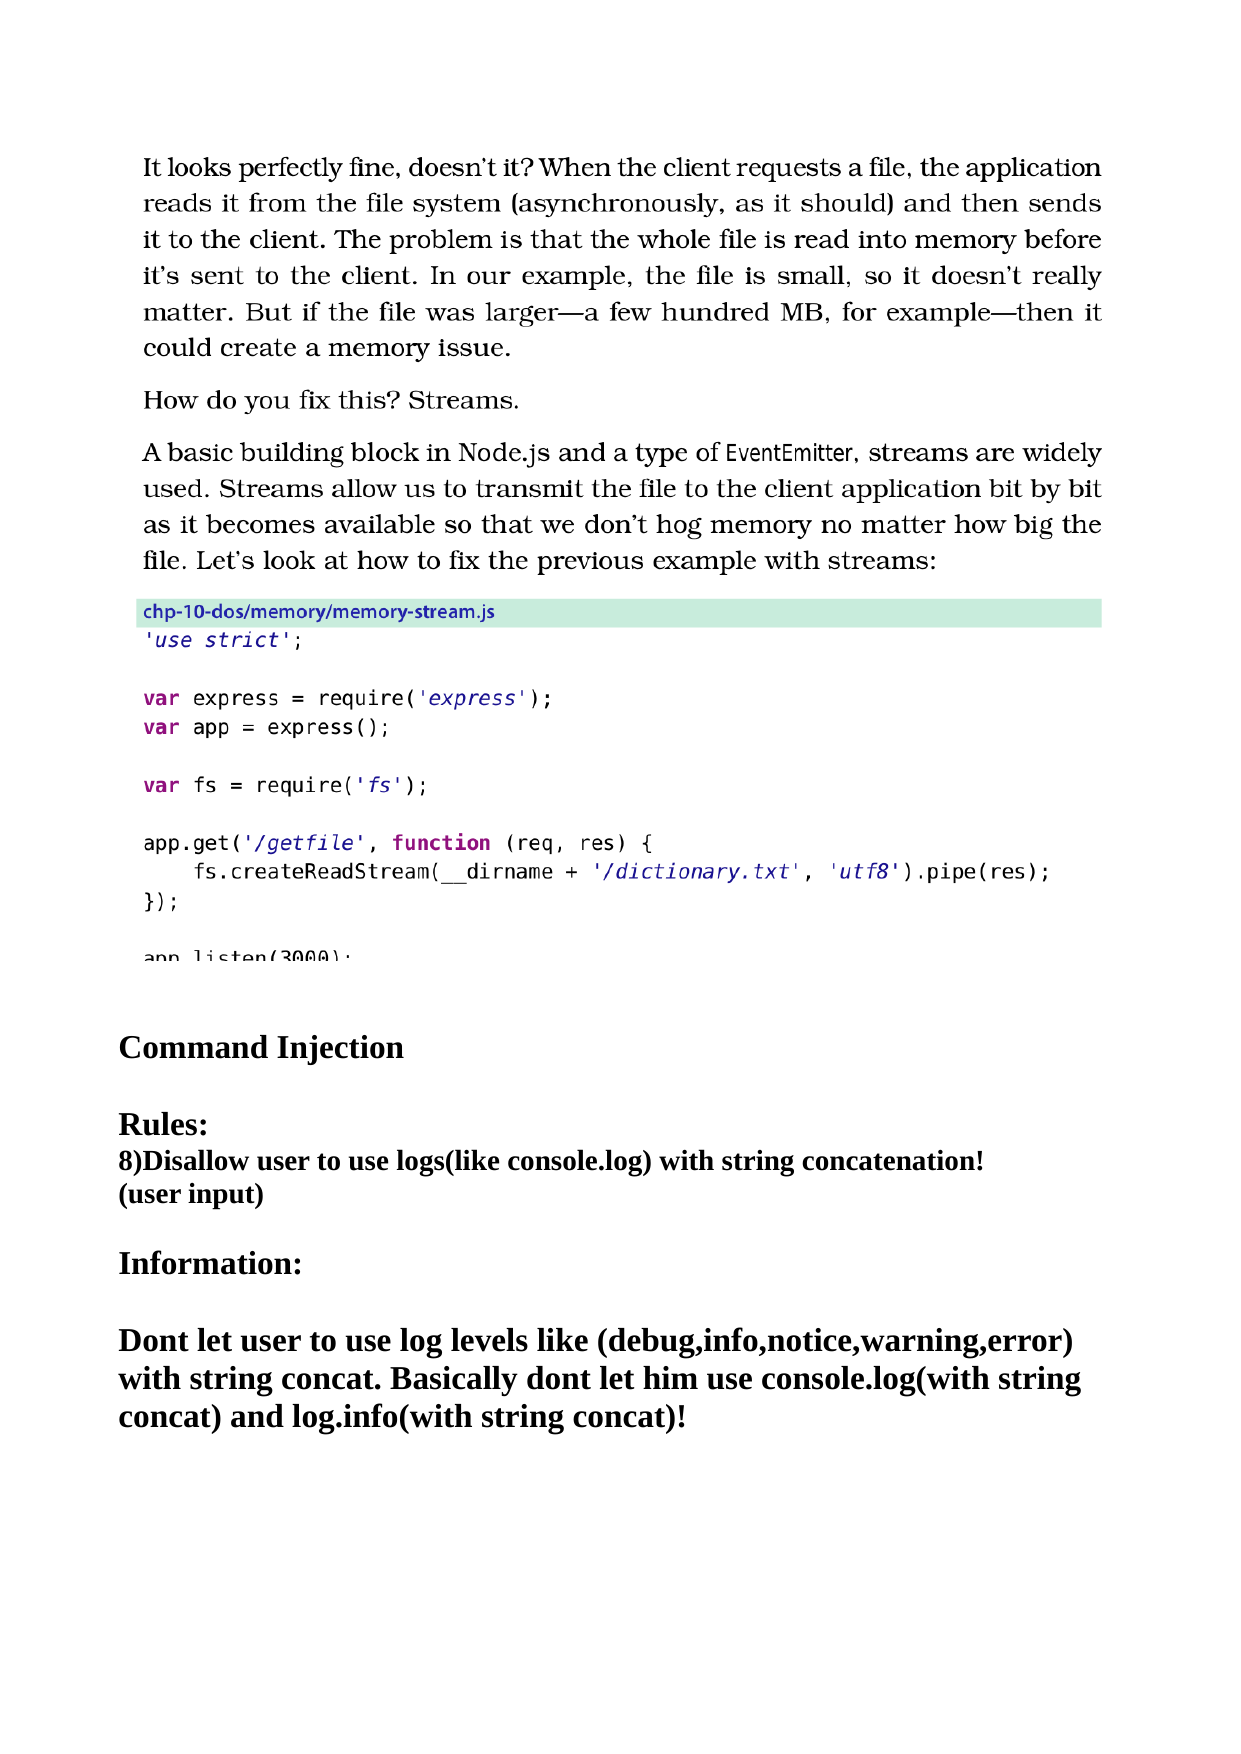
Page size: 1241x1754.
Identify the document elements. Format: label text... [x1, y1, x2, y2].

text Rules: [118, 1104, 1122, 1143]
text Command Injection [118, 1028, 1122, 1066]
text Information: [118, 1243, 1122, 1282]
text 8)Disallow user to use logs(like console.log) with string concatenation! (user input) [118, 1143, 1122, 1210]
picture [118, 151, 1123, 961]
text Dont let user to use log levels like (debug,info,notice,warning,error) with string concat. Basically dont let him use console.log(with string concat) and log.info(with string concat)! [118, 1320, 1122, 1435]
